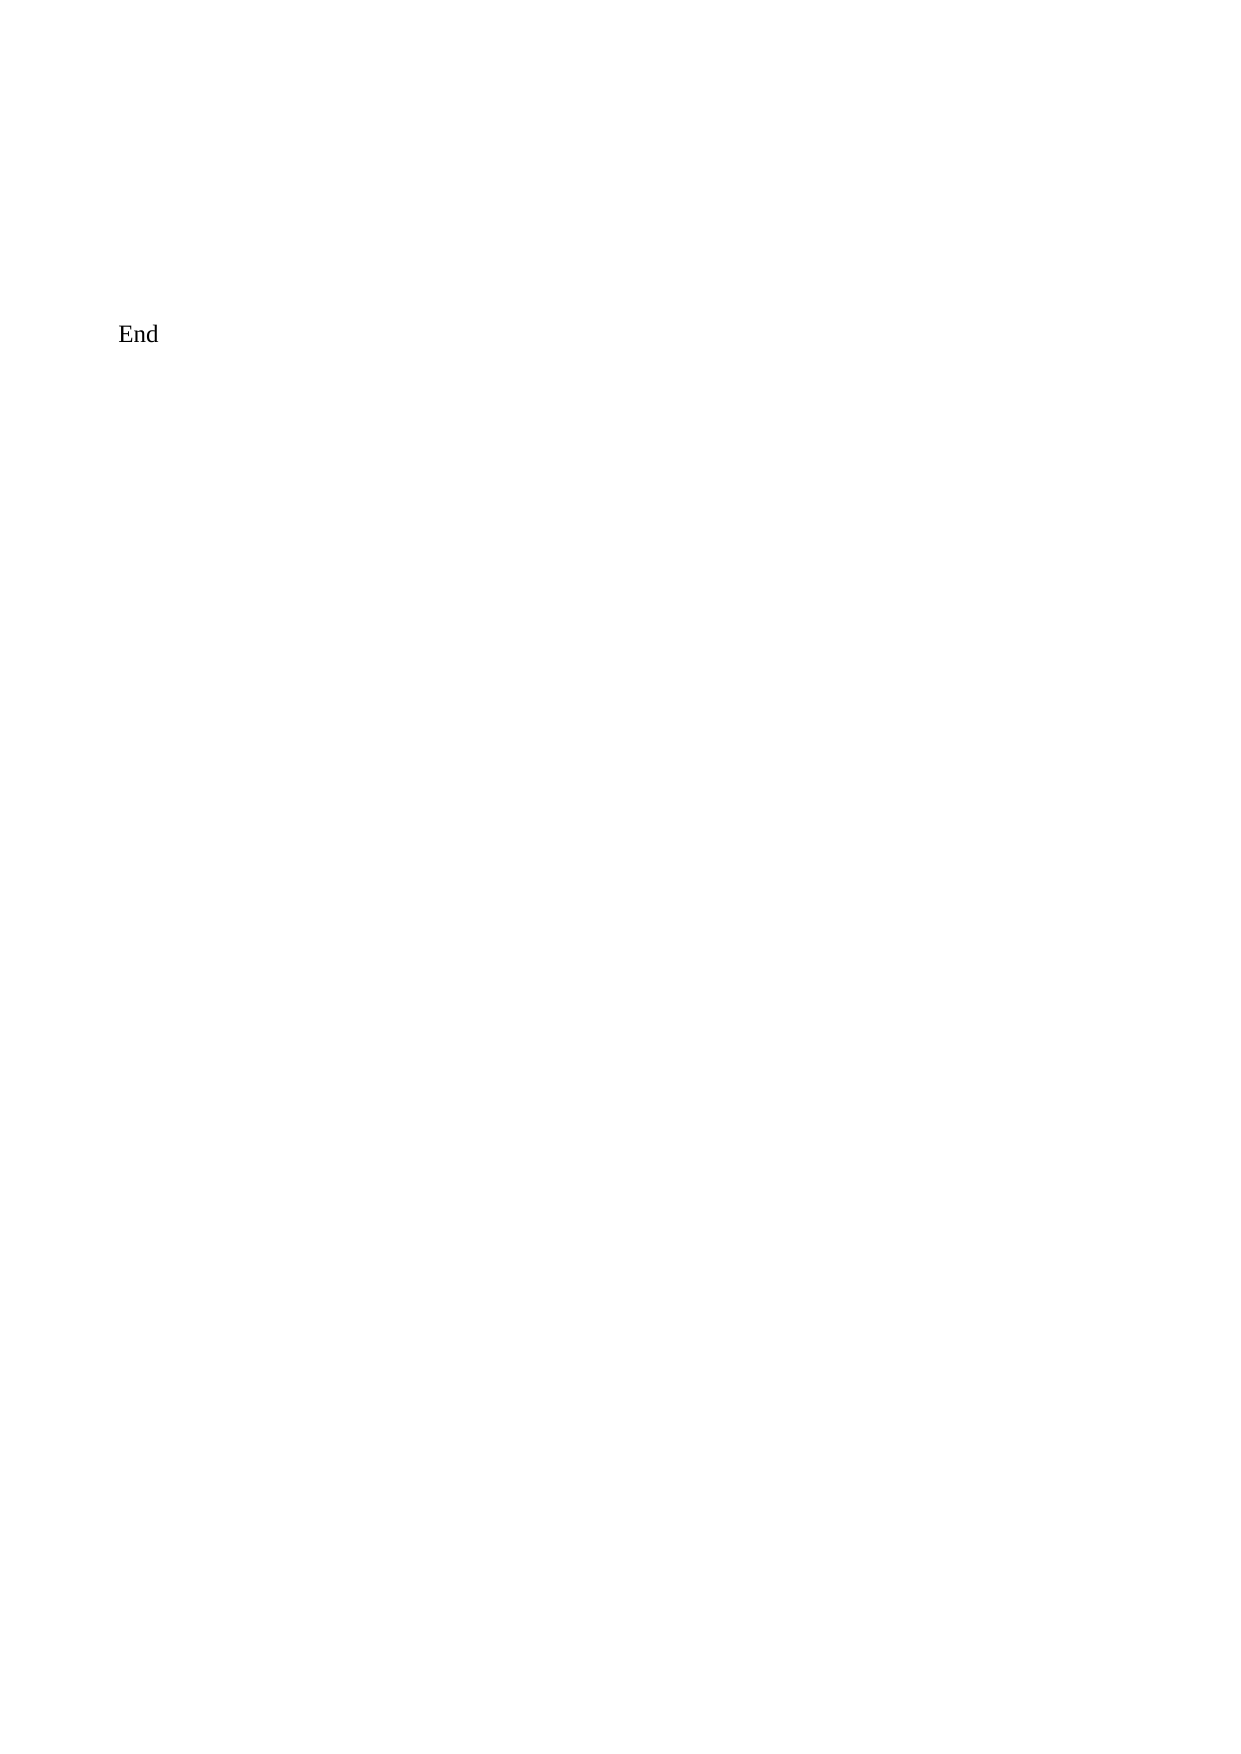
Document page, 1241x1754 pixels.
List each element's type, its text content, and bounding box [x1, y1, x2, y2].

text End [118, 319, 1122, 348]
